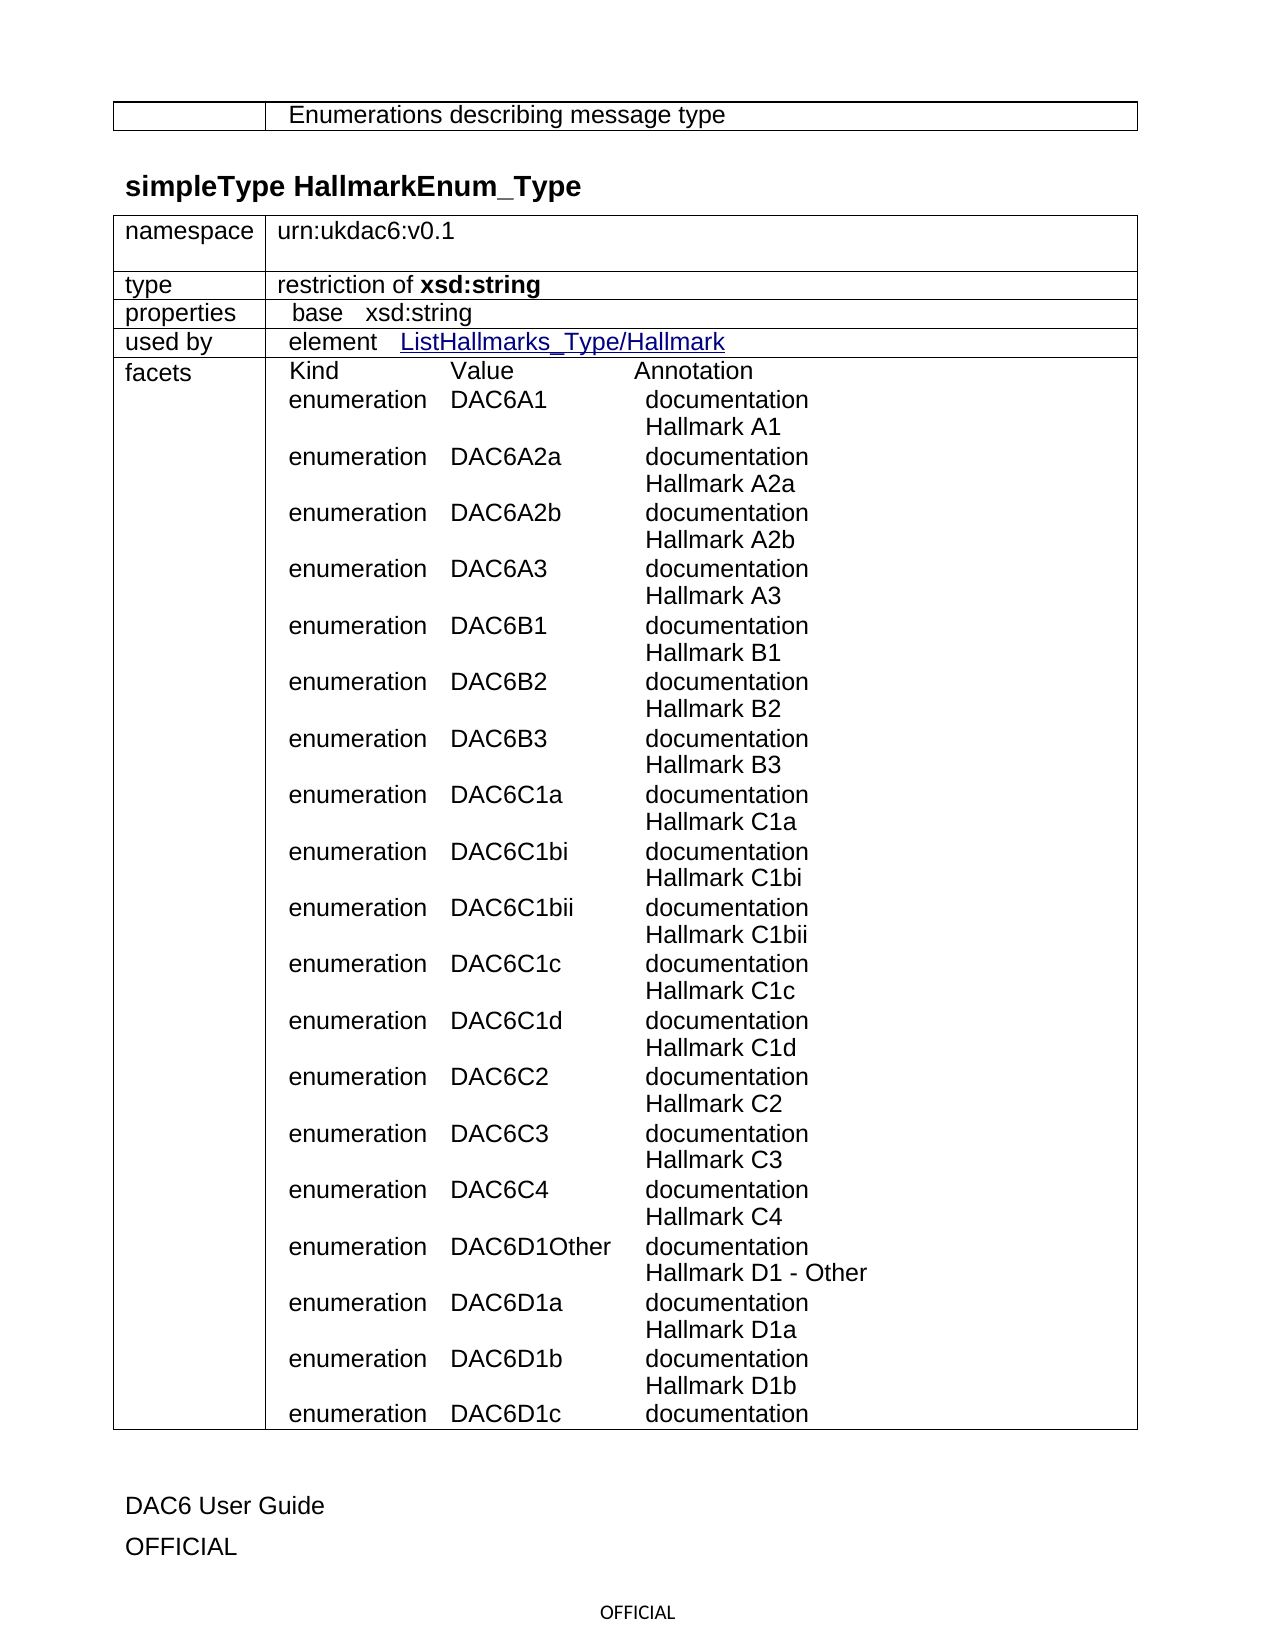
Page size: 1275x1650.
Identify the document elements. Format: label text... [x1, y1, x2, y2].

table_cell Kind [266, 358, 354, 386]
table_cell documentation Hallmark B1 [622, 611, 1137, 667]
table_cell enumeration [266, 668, 438, 724]
table_cell DAC6A2a [438, 442, 622, 498]
table_cell enumeration [266, 950, 438, 1006]
table_cell documentation [622, 1401, 1137, 1428]
table_cell element [266, 329, 388, 357]
table_cell enumeration [266, 893, 438, 950]
table_cell enumeration [266, 1119, 438, 1175]
table_cell DAC6B3 [438, 724, 622, 780]
table_cell documentation Hallmark B2 [622, 668, 1137, 724]
table_cell enumeration [266, 780, 438, 837]
table_cell DAC6C3 [438, 1119, 622, 1175]
table_header Enumerations describing message type [266, 103, 1137, 130]
table_cell documentation Hallmark B3 [622, 724, 1137, 780]
table_cell documentation Hallmark C3 [622, 1119, 1137, 1175]
table_cell DAC6A2b [438, 498, 622, 555]
table_cell Annotation [622, 358, 1137, 386]
table_cell DAC6D1a [438, 1288, 622, 1344]
table_cell documentation Hallmark D1a [622, 1288, 1137, 1344]
table_cell documentation Hallmark C2 [622, 1063, 1137, 1119]
table_cell documentation Hallmark A2a [622, 442, 1137, 498]
table_cell properties [114, 300, 265, 328]
table_cell enumeration [266, 1063, 438, 1119]
subtitle simpleType HallmarkEnum_Type [125, 169, 1164, 202]
table_cell enumeration [266, 442, 438, 498]
table_cell enumeration [266, 724, 438, 780]
table_cell enumeration [266, 1344, 438, 1401]
table_cell type [114, 272, 265, 299]
table_cell documentation Hallmark A1 [622, 386, 1137, 442]
table_cell DAC6C1bi [438, 837, 622, 893]
table_cell enumeration [266, 386, 438, 442]
table_cell DAC6B2 [438, 668, 622, 724]
table_cell documentation Hallmark C1c [622, 950, 1137, 1006]
table_cell DAC6C1a [438, 780, 622, 837]
table_cell DAC6C1d [438, 1006, 622, 1062]
table_cell documentation Hallmark C4 [622, 1175, 1137, 1232]
table_cell enumeration [266, 1401, 438, 1428]
table_cell DAC6C4 [438, 1175, 622, 1232]
table_cell enumeration [266, 1232, 438, 1288]
table_cell enumeration [266, 1006, 438, 1062]
table_cell DAC6C2 [438, 1063, 622, 1119]
table_cell documentation Hallmark D1b [622, 1344, 1137, 1401]
table_cell DAC6D1b [438, 1344, 622, 1401]
table_cell DAC6B1 [438, 611, 622, 667]
table_cell enumeration [266, 611, 438, 667]
table_cell Value [438, 358, 622, 386]
table_header namespace [114, 216, 265, 271]
table_cell used by [114, 329, 265, 357]
table_cell facets [114, 358, 265, 1428]
table_cell documentation Hallmark D1 - Other [622, 1232, 1137, 1288]
table_cell enumeration [266, 498, 438, 555]
table_cell [354, 358, 388, 386]
table_cell base [266, 300, 354, 328]
table_cell DAC6A1 [438, 386, 622, 442]
table_cell [388, 358, 438, 386]
table_cell [622, 300, 1137, 328]
table_cell enumeration [266, 555, 438, 611]
table_cell DAC6D1c [438, 1401, 622, 1428]
table_cell enumeration [266, 837, 438, 893]
table_cell documentation Hallmark C1d [622, 1006, 1137, 1062]
table_cell DAC6C1bii [438, 893, 622, 950]
table_cell documentation Hallmark C1bii [622, 893, 1137, 950]
table_cell enumeration [266, 1175, 438, 1232]
table_header urn:ukdac6:v0.1 [266, 216, 1137, 271]
table_cell documentation Hallmark C1a [622, 780, 1137, 837]
table_cell ListHallmarks_Type/Hallmark [388, 329, 1137, 357]
table_cell xsd:string [354, 300, 622, 328]
table_cell enumeration [266, 1288, 438, 1344]
table_cell DAC6C1c [438, 950, 622, 1006]
table_cell DAC6D1Other [438, 1232, 622, 1288]
table_header [114, 103, 265, 130]
table_cell restriction of xsd:string [266, 272, 1137, 299]
table_cell documentation Hallmark C1bi [622, 837, 1137, 893]
table_cell DAC6A3 [438, 555, 622, 611]
table_cell documentation Hallmark A2b [622, 498, 1137, 555]
table_cell documentation Hallmark A3 [622, 555, 1137, 611]
